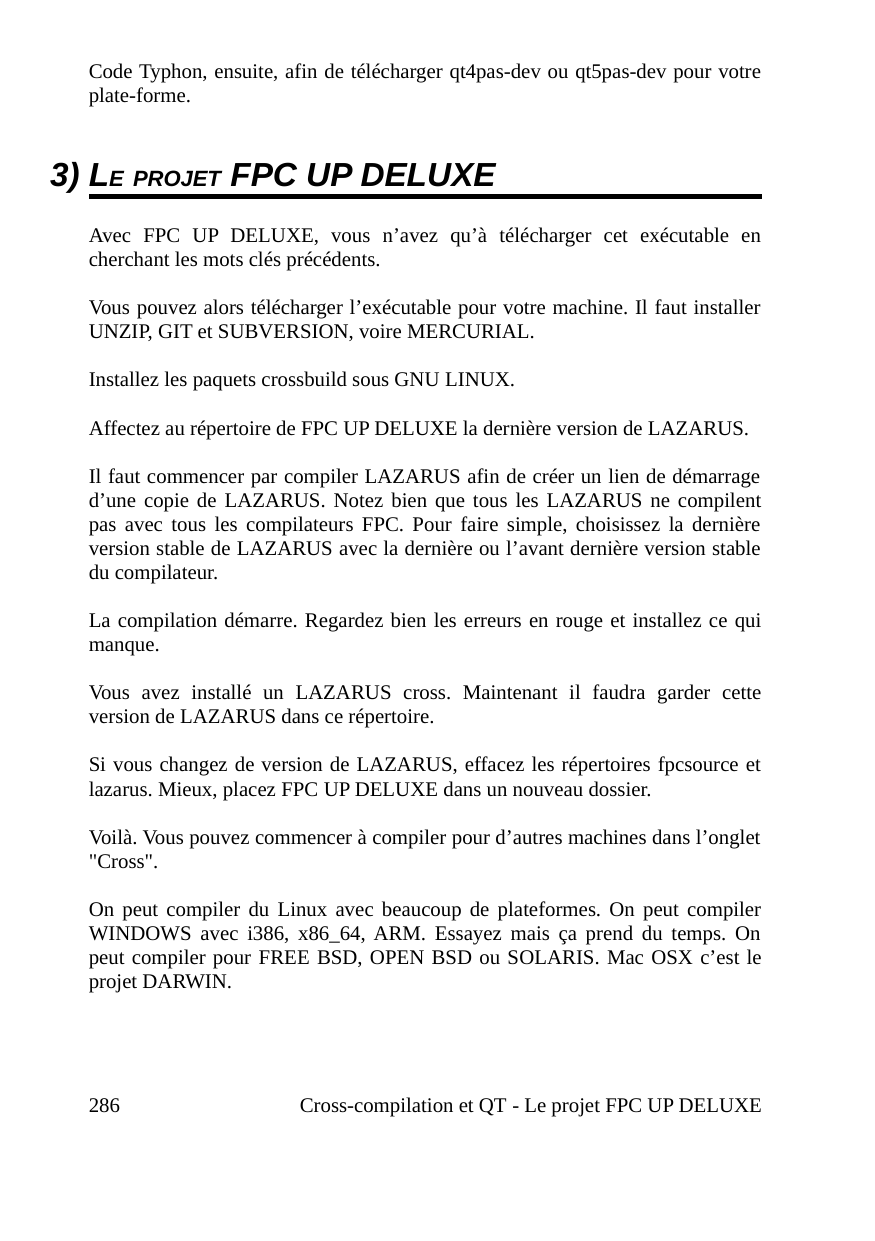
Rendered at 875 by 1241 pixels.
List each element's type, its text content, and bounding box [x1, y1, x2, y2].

text Vous avez installé un LAZARUS cross. Maintenant il faudra garder cette version de LAZARUS dans ce répertoire. [88, 680, 762, 728]
text Installez les paquets crossbuild sous GNU LINUX. [88, 367, 762, 391]
text Affectez au répertoire de FPC UP DELUXE la dernière version de LAZARUS. [88, 416, 762, 439]
text Il faut commencer par compiler LAZARUS afin de créer un lien de démarrage d’une copie de LAZARUS. Notez bien que tous les LAZARUS ne compilent pas avec tous les compilateurs FPC. Pour faire simple, choisissez la dernière version stable de LAZARUS avec la dernière ou l’avant dernière version stable du compilateur. [88, 464, 762, 584]
text Si vous changez de version de LAZARUS, effacez les répertoires fpcsource et lazarus. Mieux, placez FPC UP DELUXE dans un nouveau dossier. [88, 752, 762, 801]
text Vous pouvez alors télécharger l’exécutable pour votre machine. Il faut installer UNZIP, GIT et SUBVERSION, voire MERCURIAL. [88, 295, 762, 343]
text Code Typhon, ensuite, afin de télécharger qt4pas-dev ou qt5pas-dev pour votre plate-forme. [88, 59, 762, 107]
text La compilation démarre. Regardez bien les erreurs en rouge et installez ce qui manque. [88, 608, 762, 656]
text Voilà. Vous pouvez commencer à compiler pour d’autres machines dans l’onglet "Cross". [88, 824, 762, 873]
text On peut compiler du Linux avec beaucoup de plateformes. On peut compiler WINDOWS avec i386, x86_64, ARM. Essayez mais ça prend du temps. On peut compiler pour FREE BSD, OPEN BSD ou SOLARIS. Mac OSX c’est le projet DARWIN. [88, 897, 762, 993]
text Avec FPC UP DELUXE, vous n’avez qu’à télécharger cet exécutable en cherchant les mots clés précédents. [88, 223, 762, 271]
subtitle Le projet FPC UP DELUXE [88, 155, 762, 199]
